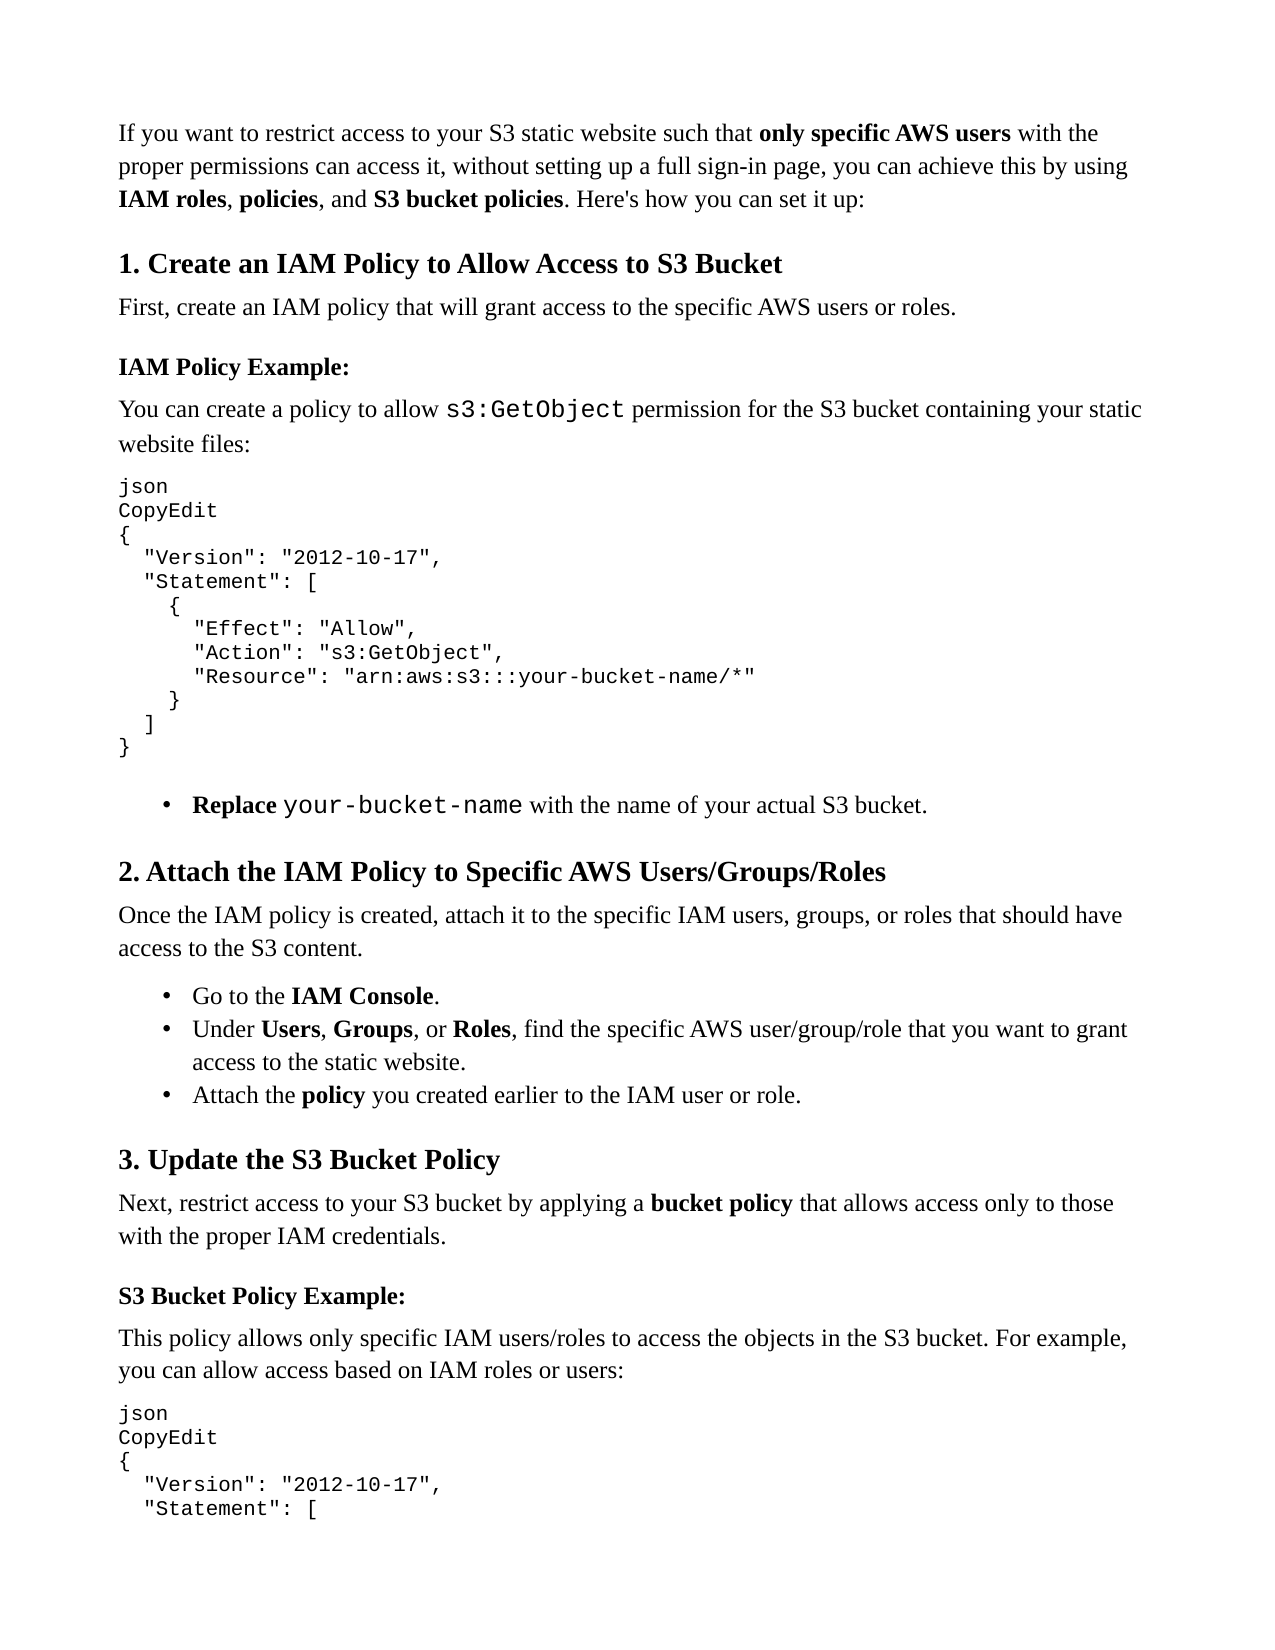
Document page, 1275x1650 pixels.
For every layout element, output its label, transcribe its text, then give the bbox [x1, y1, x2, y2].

subtitle 2. Attach the IAM Policy to Specific AWS Users/Groups/Roles [118, 854, 1157, 888]
text } [118, 689, 1157, 713]
list Attach the policy you created earlier to the IAM user or role. [162, 1080, 1157, 1109]
list Replace your-bucket-name with the name of your actual S3 bucket. [162, 790, 1157, 821]
text "Statement": [ [118, 1498, 1157, 1521]
text "Resource": "arn:aws:s3:::your-bucket-name/*" [118, 666, 1157, 689]
text First, create an IAM policy that will grant access to the specific AWS users or roles. [118, 292, 1157, 321]
text If you want to restrict access to your S3 static website such that only specific AWS users with the proper permissions can access it, without setting up a full sign-in page, you can achieve this by using IAM roles, policies, and S3 bucket policies. Here's how you can set it up: [118, 118, 1157, 213]
text } [118, 737, 1157, 760]
text You can create a policy to allow s3:GetObject permission for the S3 bucket containing your static website files: [118, 394, 1157, 458]
subtitle 3. Update the S3 Bucket Policy [118, 1142, 1157, 1176]
text { [118, 524, 1157, 547]
subtitle IAM Policy Example: [118, 352, 1157, 381]
text Once the IAM policy is created, attach it to the specific IAM users, groups, or roles that should have access to the S3 content. [118, 900, 1157, 962]
text This policy allows only specific IAM users/roles to access the objects in the S3 bucket. For example, you can allow access based on IAM roles or users: [118, 1323, 1157, 1384]
subtitle 1. Create an IAM Policy to Allow Access to S3 Bucket [118, 246, 1157, 280]
text ] [118, 713, 1157, 737]
text Next, restrict access to your S3 bucket by applying a bucket policy that allows access only to those with the proper IAM credentials. [118, 1188, 1157, 1250]
text "Action": "s3:GetObject", [118, 642, 1157, 666]
text CopyEdit [118, 1427, 1157, 1451]
text "Version": "2012-10-17", [118, 547, 1157, 571]
list Go to the IAM Console. [162, 981, 1157, 1010]
text { [118, 595, 1157, 618]
text json [118, 476, 1157, 500]
text "Effect": "Allow", [118, 618, 1157, 642]
text json [118, 1403, 1157, 1427]
text { [118, 1451, 1157, 1474]
text CopyEdit [118, 500, 1157, 524]
text "Statement": [ [118, 571, 1157, 595]
subtitle S3 Bucket Policy Example: [118, 1281, 1157, 1310]
list Under Users, Groups, or Roles, find the specific AWS user/group/role that you want to grant access to the static website. [162, 1014, 1157, 1076]
text "Version": "2012-10-17", [118, 1474, 1157, 1498]
